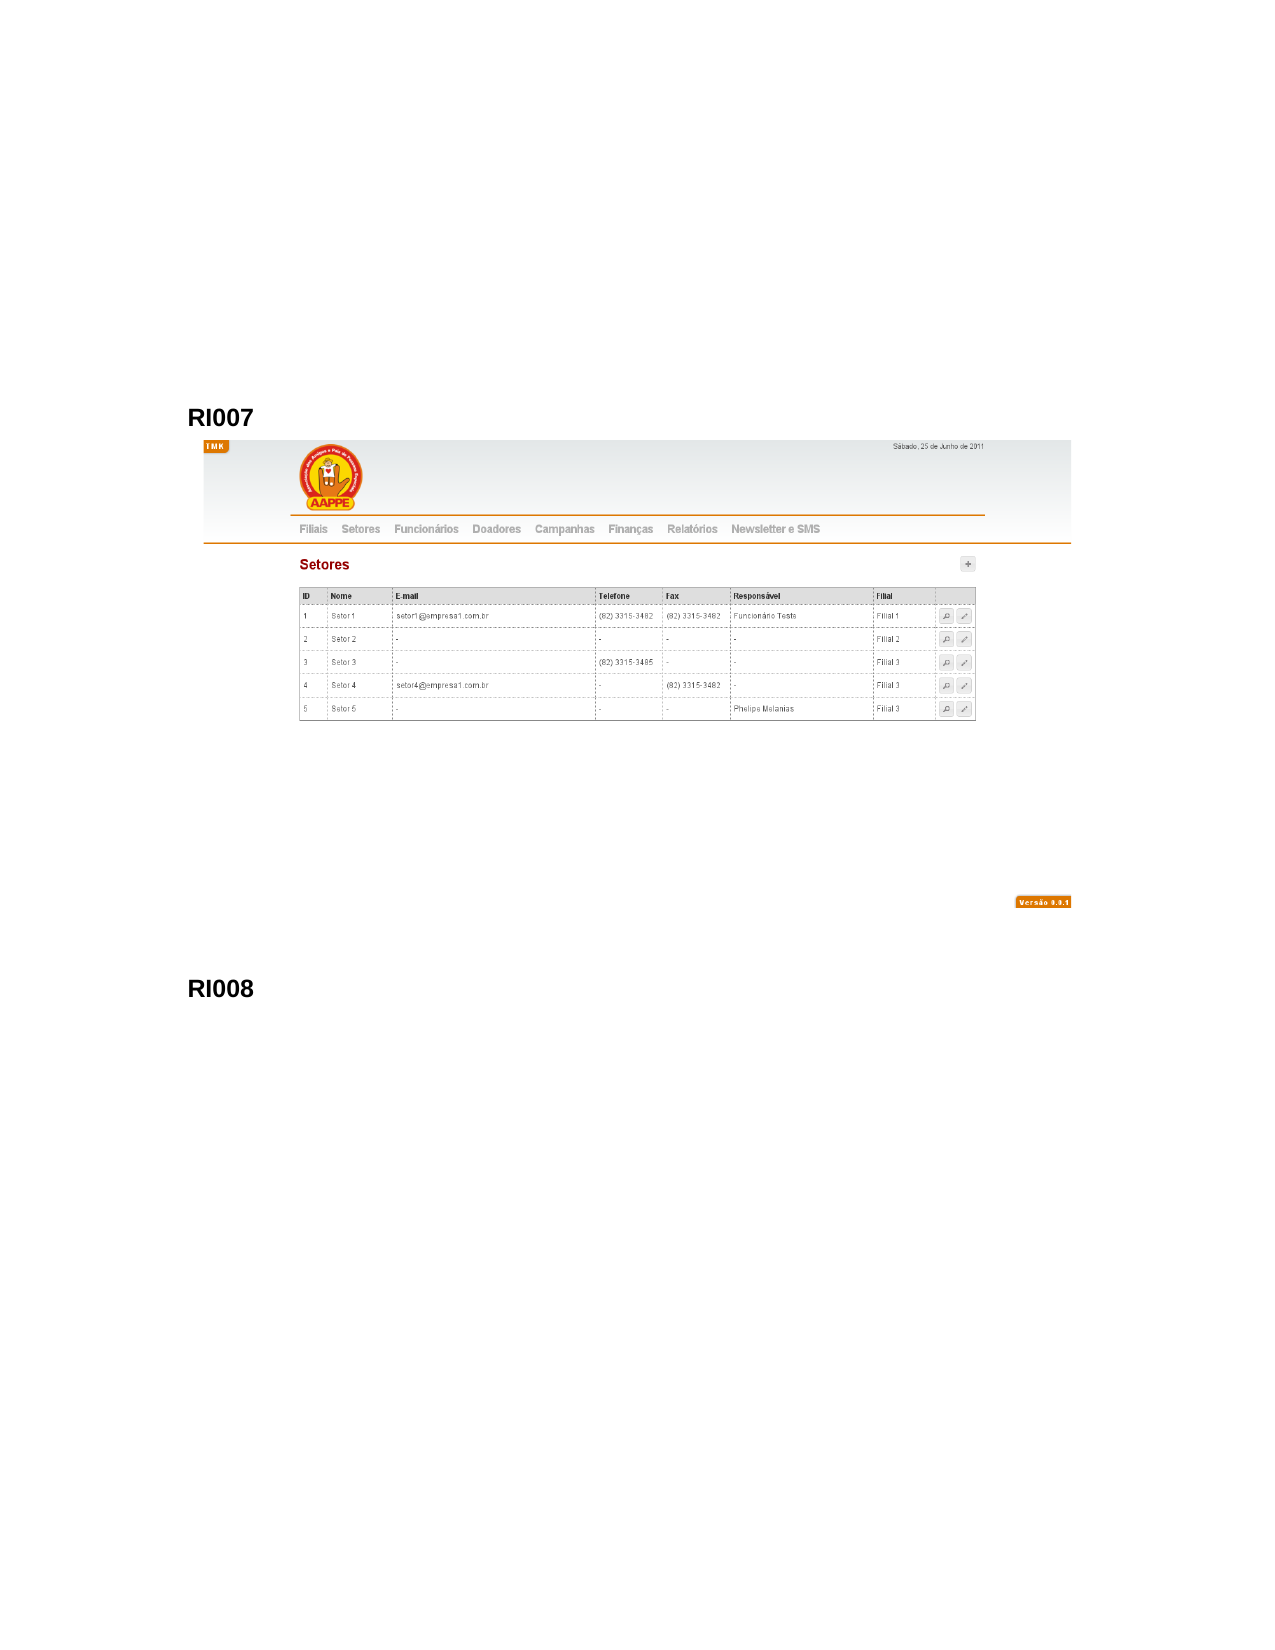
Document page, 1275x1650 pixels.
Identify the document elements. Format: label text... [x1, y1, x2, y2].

text RI008 [187, 974, 1088, 1003]
picture [203, 440, 1072, 908]
text RI007 [187, 403, 1088, 431]
